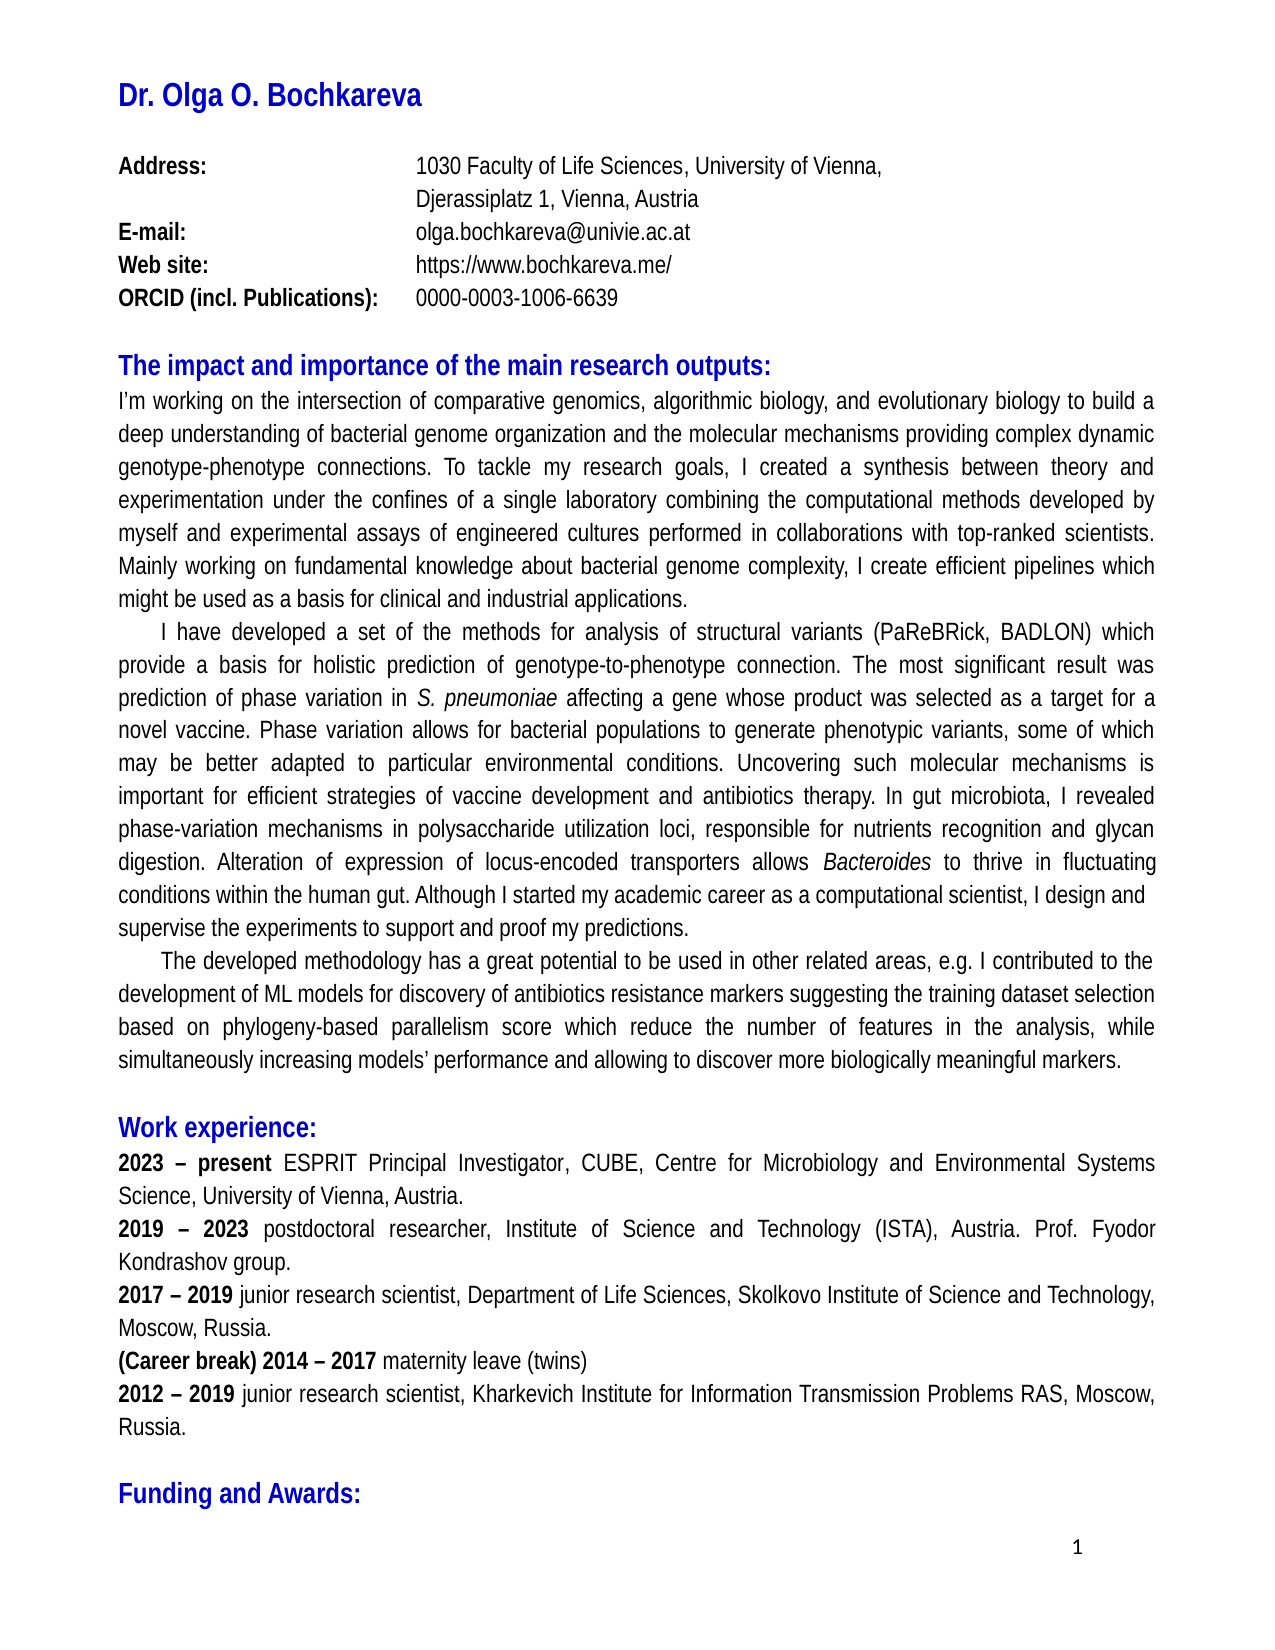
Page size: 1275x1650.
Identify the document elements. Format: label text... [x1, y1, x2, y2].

text 2017 – 2019 junior research scientist, Department of Life Sciences, Skolkovo Institute of Science and Technology, Moscow, Russia. [118, 1280, 1157, 1341]
text 2012 – 2019 junior research scientist, Kharkevich Institute for Information Transmission Problems RAS, Moscow, Russia. [118, 1379, 1157, 1440]
text E-mail: olga.bochkareva@univie.ac.at [118, 217, 1157, 246]
text I have developed a set of the methods for analysis of structural variants (PaReBRick, BADLON) which provide a basis for holistic prediction of genotype-to-phenotype connection. The most significant result was prediction of phase variation in S. pneumoniae affecting a gene whose product was selected as a target for a novel vaccine. Phase variation allows for bacterial populations to generate phenotypic variants, some of which may be better adapted to particular environmental conditions. Uncovering such molecular mechanisms is important for efficient strategies of vaccine development and antibiotics therapy. In gut microbiota, I revealed phase-variation mechanisms in polysaccharide utilization loci, responsible for nutrients recognition and glycan digestion. Alteration of expression of locus-encoded transporters allows Bacteroides to thrive in fluctuating conditions within the human gut. Although I started my academic career as a computational scientist, I design and [118, 617, 1157, 909]
text The impact and importance of the main research outputs: [118, 348, 1157, 381]
text Work experience: [118, 1110, 1157, 1143]
text 2023 – present ESPRIT Principal Investigator, CUBE, Centre for Microbiology and Environmental Systems Science, University of Vienna, Austria. [118, 1148, 1157, 1210]
text ORCID (incl. Publications): 0000-0003-1006-6639 [118, 283, 1157, 311]
text 2019 – 2023 postdoctoral researcher, Institute of Science and Technology (ISTA), Austria. Prof. Fyodor Kondrashov group. [118, 1214, 1157, 1276]
text Funding and Awards: [118, 1477, 1157, 1510]
text (Career break) 2014 – 2017 maternity leave (twins) [118, 1346, 1157, 1374]
text Djerassiplatz 1, Vienna, Austria [118, 184, 1157, 213]
text supervise the experiments to support and proof my predictions. [118, 913, 1157, 942]
text Address: 1030 Faculty of Life Sciences, University of Vienna, [118, 151, 1157, 180]
text Web site: https://www.bochkareva.me/ [118, 250, 1157, 278]
text I’m working on the intersection of comparative genomics, algorithmic biology, and evolutionary biology to build a deep understanding of bacterial genome organization and the molecular mechanisms providing complex dynamic genotype-phenotype connections. To tackle my research goals, I created a synthesis between theory and experimentation under the confines of a single laboratory combining the computational methods developed by myself and experimental assays of engineered cultures performed in collaborations with top-ranked scientists. Mainly working on fundamental knowledge about bacterial genome complexity, I create efficient pipelines which might be used as a basis for clinical and industrial applications. [118, 386, 1157, 612]
text The developed methodology has a great potential to be used in other related areas, e.g. I contributed to the development of ML models for discovery of antibiotics resistance markers suggesting the training dataset selection based on phylogeny-based parallelism score which reduce the number of features in the analysis, while simultaneously increasing models’ performance and allowing to discover more biologically meaningful markers. [118, 946, 1157, 1073]
text Dr. Olga O. Bochkareva [118, 75, 1157, 113]
